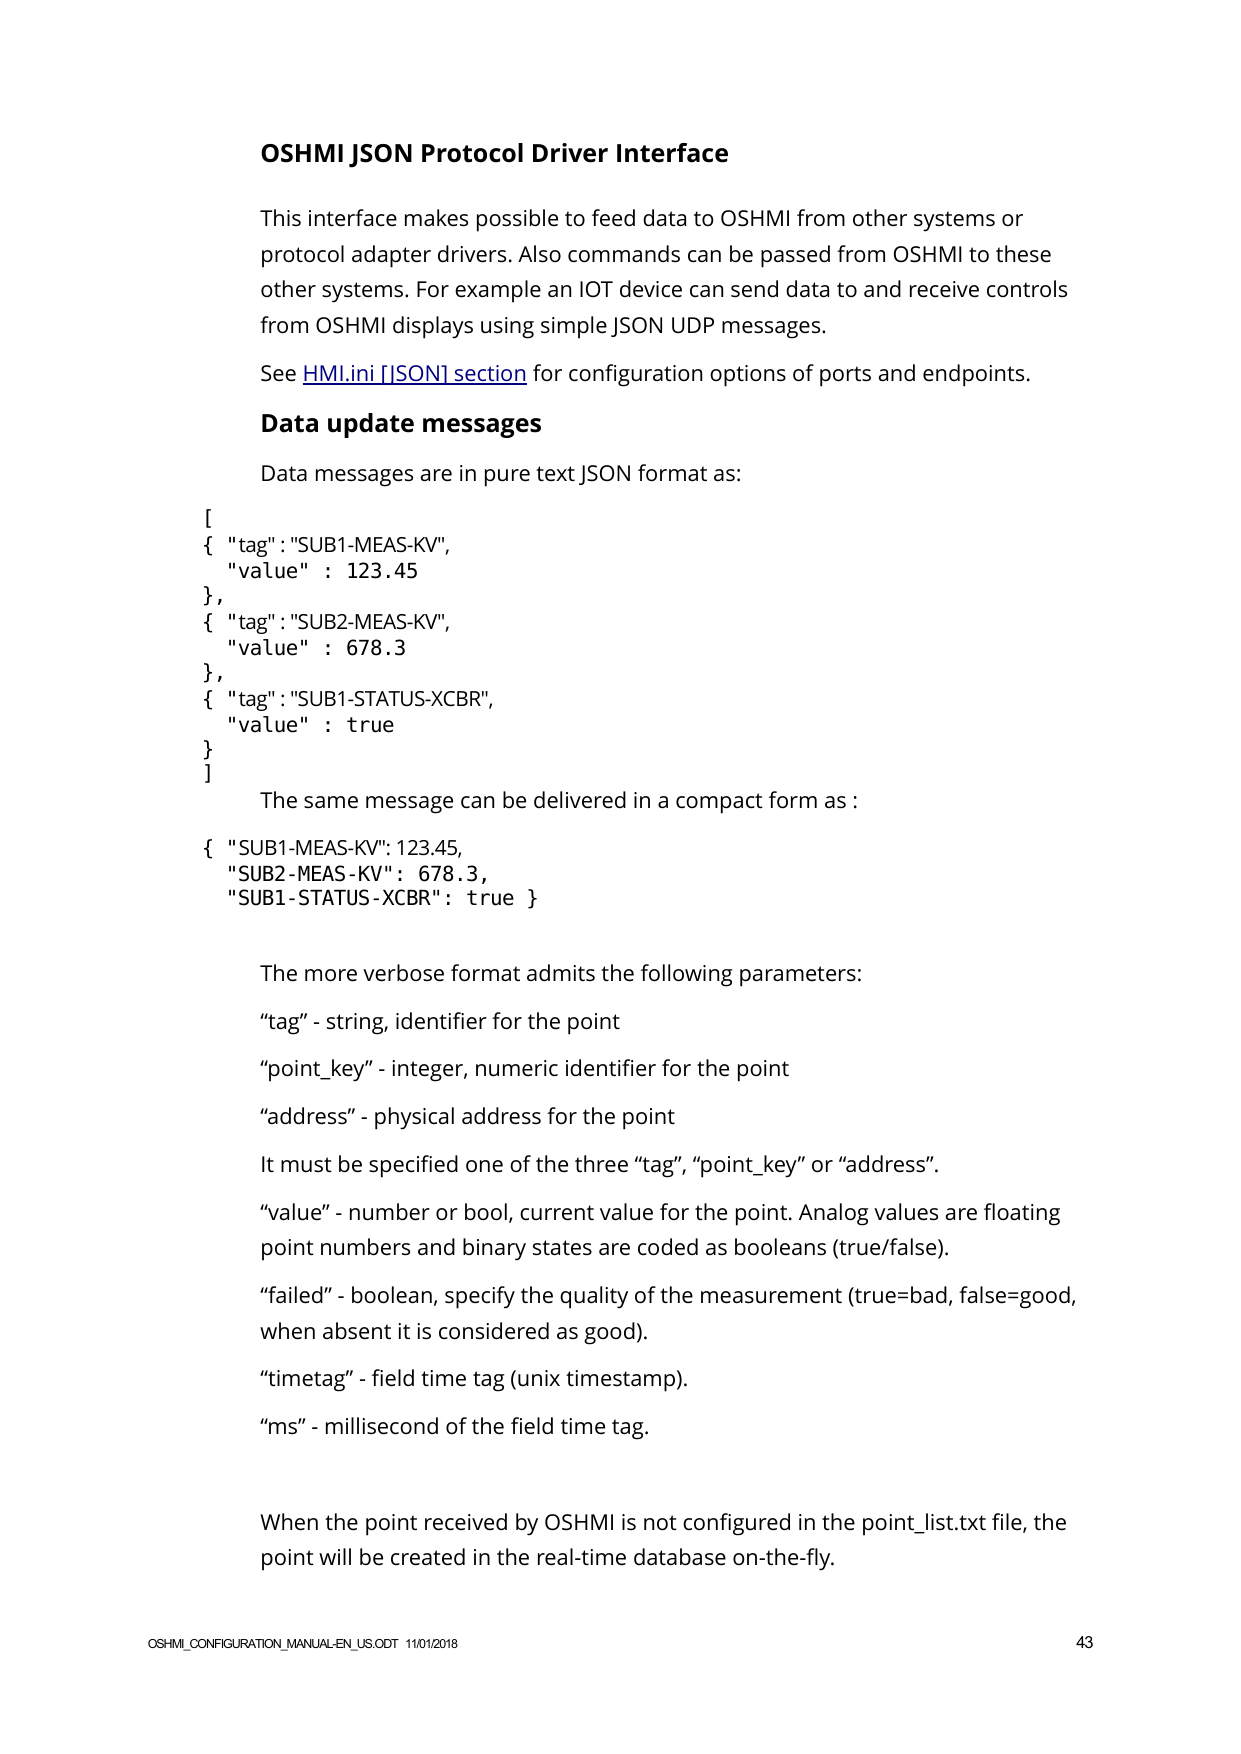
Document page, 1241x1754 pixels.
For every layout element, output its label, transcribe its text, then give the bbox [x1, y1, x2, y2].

text When the point received by OSHMI is not configured in the point_list.txt file, the point will be created in the real-time database on-the-fly. [260, 1506, 1093, 1572]
text “tag” - string, identifier for the point [260, 1006, 1093, 1035]
text “point_key” - integer, numeric identifier for the point [260, 1053, 1093, 1083]
text "value" : 678.3 [202, 636, 1093, 660]
text The more verbose format admits the following parameters: [260, 958, 1093, 988]
text Data update messages [260, 406, 1093, 439]
text “failed” - boolean, specify the quality of the measurement (true=bad, false=good, when absent it is considered as good). [260, 1280, 1093, 1345]
text It must be specified one of the three “tag”, “point_key” or “address”. [260, 1149, 1093, 1178]
text See HMI.ini [JSON] section for configuration options of ports and endpoints. [260, 358, 1093, 388]
text “value” - number or bool, current value for the point. Analog values are floating point numbers and binary states are coded as booleans (true/false). [260, 1196, 1093, 1262]
text { "tag" : "SUB1-STATUS-XCBR", [202, 684, 1093, 713]
text “ms” - millisecond of the field time tag. [260, 1411, 1093, 1441]
text { "SUB1-MEAS-KV": 123.45, [202, 833, 1093, 862]
text "SUB2-MEAS-KV": 678.3, [202, 862, 1093, 886]
text "value" : true [202, 713, 1093, 737]
text ] [202, 761, 1093, 786]
text }, [202, 583, 1093, 607]
subtitle OSHMI JSON Protocol Driver Interface [260, 136, 1093, 170]
text } [202, 737, 1093, 761]
text “address” - physical address for the point [260, 1101, 1093, 1131]
text }, [202, 660, 1093, 684]
text “timetag” - field time tag (unix timestamp). [260, 1363, 1093, 1393]
text "SUB1-STATUS-XCBR": true } [202, 886, 1093, 910]
text { "tag" : "SUB1-MEAS-KV", [202, 530, 1093, 559]
text { "tag" : "SUB2-MEAS-KV", [202, 607, 1093, 636]
text [ [202, 506, 1093, 530]
text The same message can be delivered in a compact form as : [260, 786, 1093, 815]
text This interface makes possible to feed data to OSHMI from other systems or protocol adapter drivers. Also commands can be passed from OSHMI to these other systems. For example an IOT device can send data to and receive controls from OSHMI displays using simple JSON UDP messages. [260, 203, 1093, 340]
text Data messages are in pure text JSON format as: [260, 458, 1093, 488]
text "value" : 123.45 [202, 559, 1093, 583]
